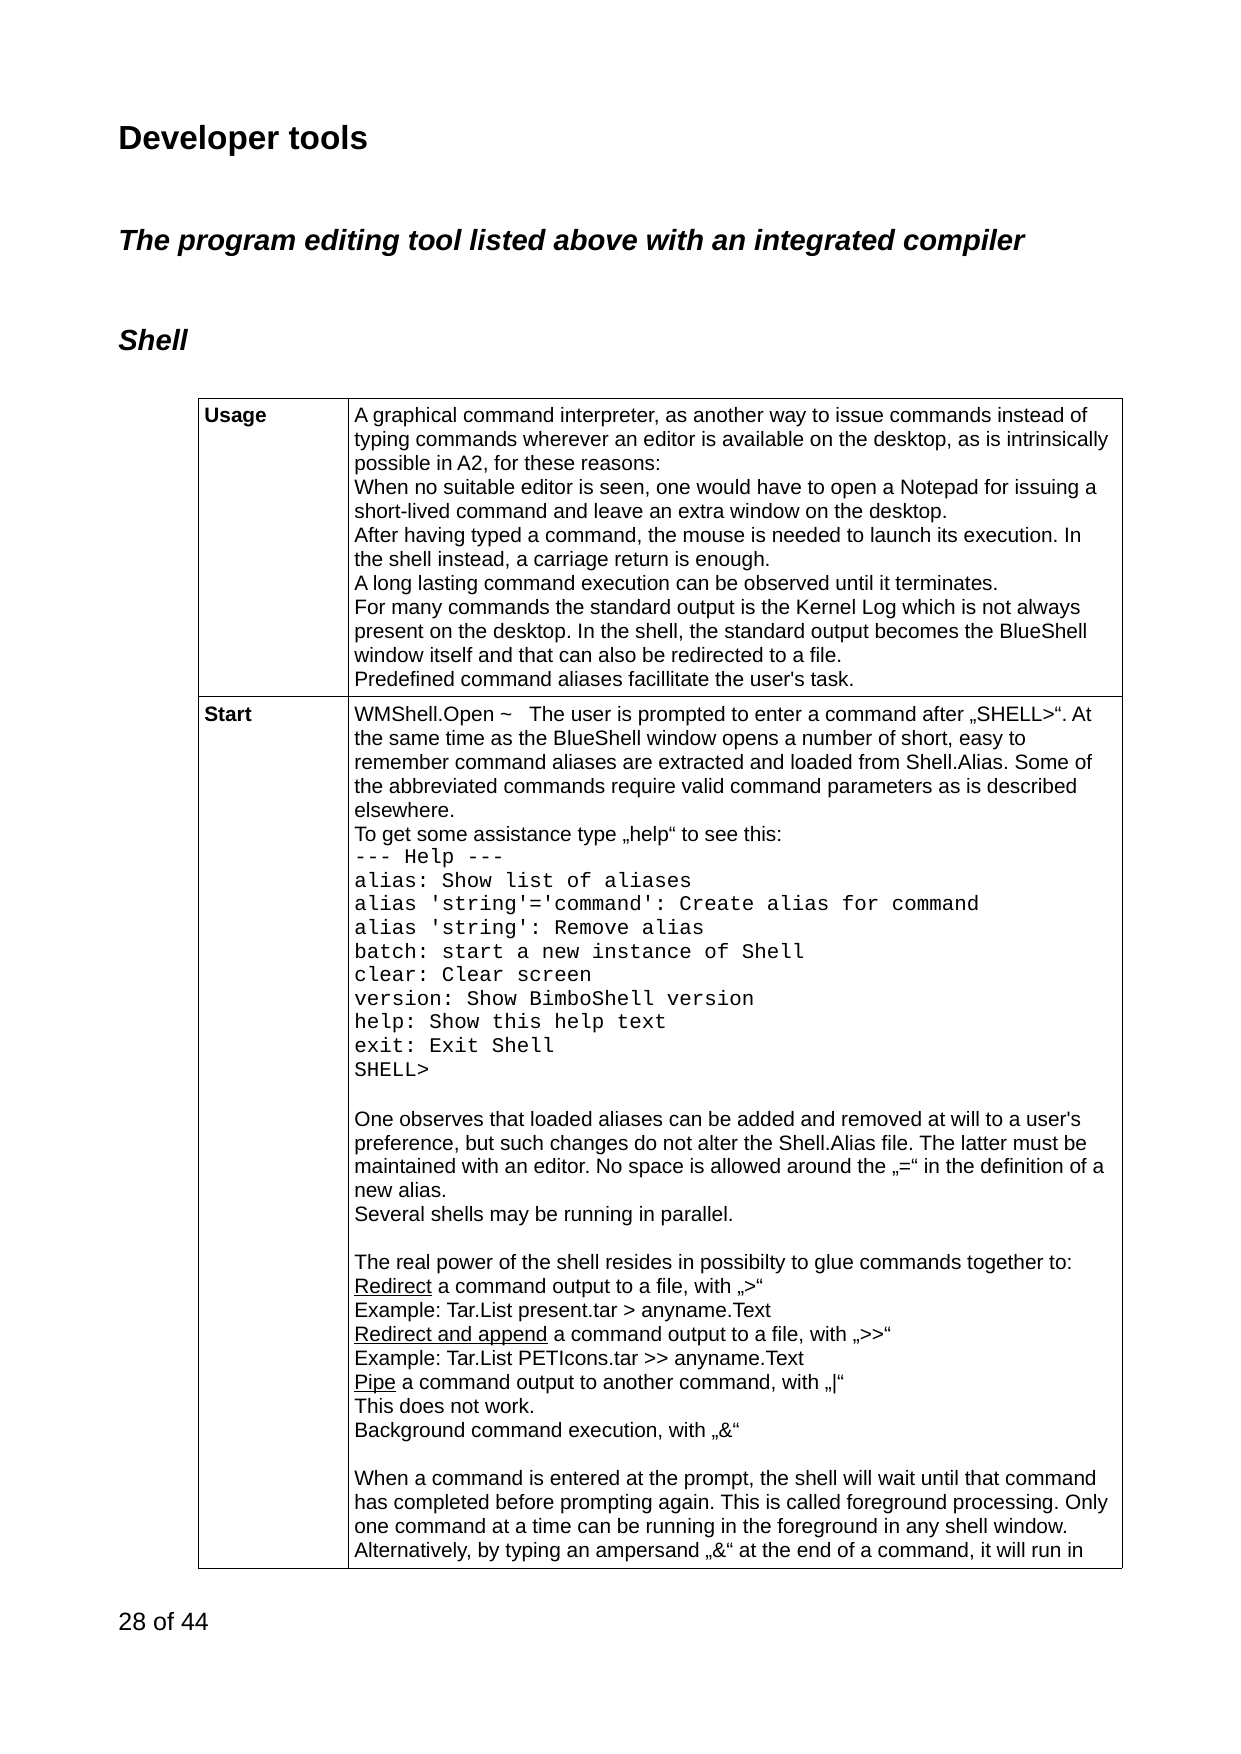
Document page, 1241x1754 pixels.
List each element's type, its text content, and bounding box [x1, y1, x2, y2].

subtitle The program editing tool listed above with an integrated compiler [118, 223, 1122, 256]
subtitle Developer tools [118, 118, 1122, 157]
table_header Usage [199, 399, 348, 696]
table_header A graphical command interpreter, as another way to issue commands instead of typing commands wherever an editor is available on the desktop, as is intrinsically possible in A2, for these reasons: When no suitable editor is seen, one would have to open a Notepad for issuing a short-lived command and leave an extra window on the desktop. After having typed a command, the mouse is needed to launch its execution. In the shell instead, a carriage return is enough. A long lasting command execution can be observed until it terminates. For many commands the standard output is the Kernel Log which is not always present on the desktop. In the shell, the standard output becomes the BlueShell window itself and that can also be redirected to a file. Predefined command aliases facillitate the user's task. [349, 399, 1122, 696]
table_cell Start [199, 697, 348, 1567]
subtitle Shell [118, 323, 1122, 356]
table_cell WMShell.Open ~ The user is prompted to enter a command after „SHELL>“. At the same time as the BlueShell window opens a number of short, easy to remember command aliases are extracted and loaded from Shell.Alias. Some of the abbreviated commands require valid command parameters as is described elsewhere. To get some assistance type „help“ to see this: --- Help --- alias: Show list of aliases alias 'string'='command': Create alias for command alias 'string': Remove alias batch: start a new instance of Shell clear: Clear screen version: Show BimboShell version help: Show this help text exit: Exit Shell SHELL> One observes that loaded aliases can be added and removed at will to a user's preference, but such changes do not alter the Shell.Alias file. The latter must be maintained with an editor. No space is allowed around the „=“ in the definition of a new alias. Several shells may be running in parallel. The real power of the shell resides in possibilty to glue commands together to: Redirect a command output to a file, with „>“ Example: Tar.List present.tar > anyname.Text Redirect and append a command output to a file, with „>>“ Example: Tar.List PETIcons.tar >> anyname.Text Pipe a command output to another command, with „|“ This does not work. Background command execution, with „&“ When a command is entered at the prompt, the shell will wait until that command has completed before prompting again. This is called foreground processing. Only one command at a time can be running in the foreground in any shell window. Alternatively, by typing an ampersand „&“ at the end of a command, it will run in [349, 697, 1122, 1567]
